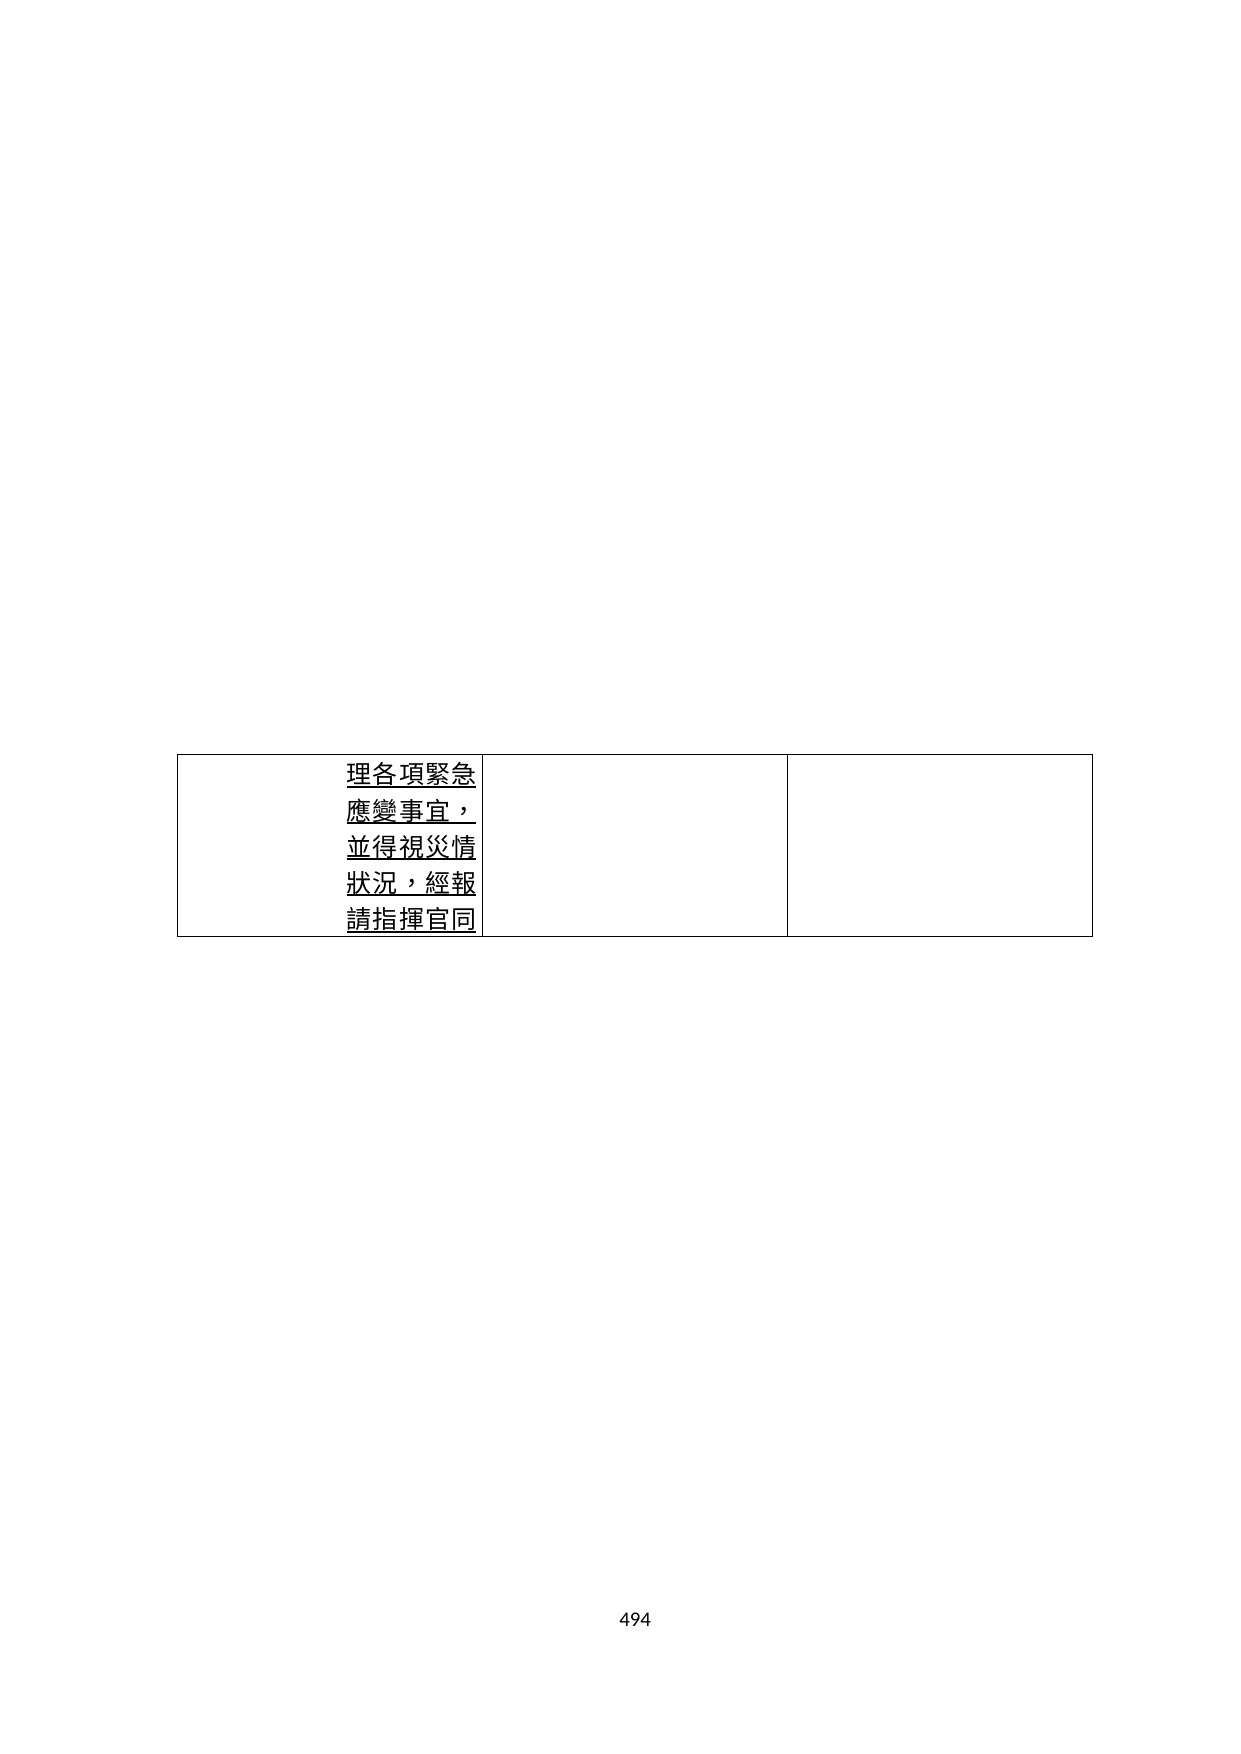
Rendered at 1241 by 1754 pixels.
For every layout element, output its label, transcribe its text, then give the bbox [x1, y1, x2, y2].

table_cell 理各項緊急應變事宜，並得視災情狀況，經報請指揮官同 [178, 755, 482, 936]
table_cell [788, 755, 1092, 936]
